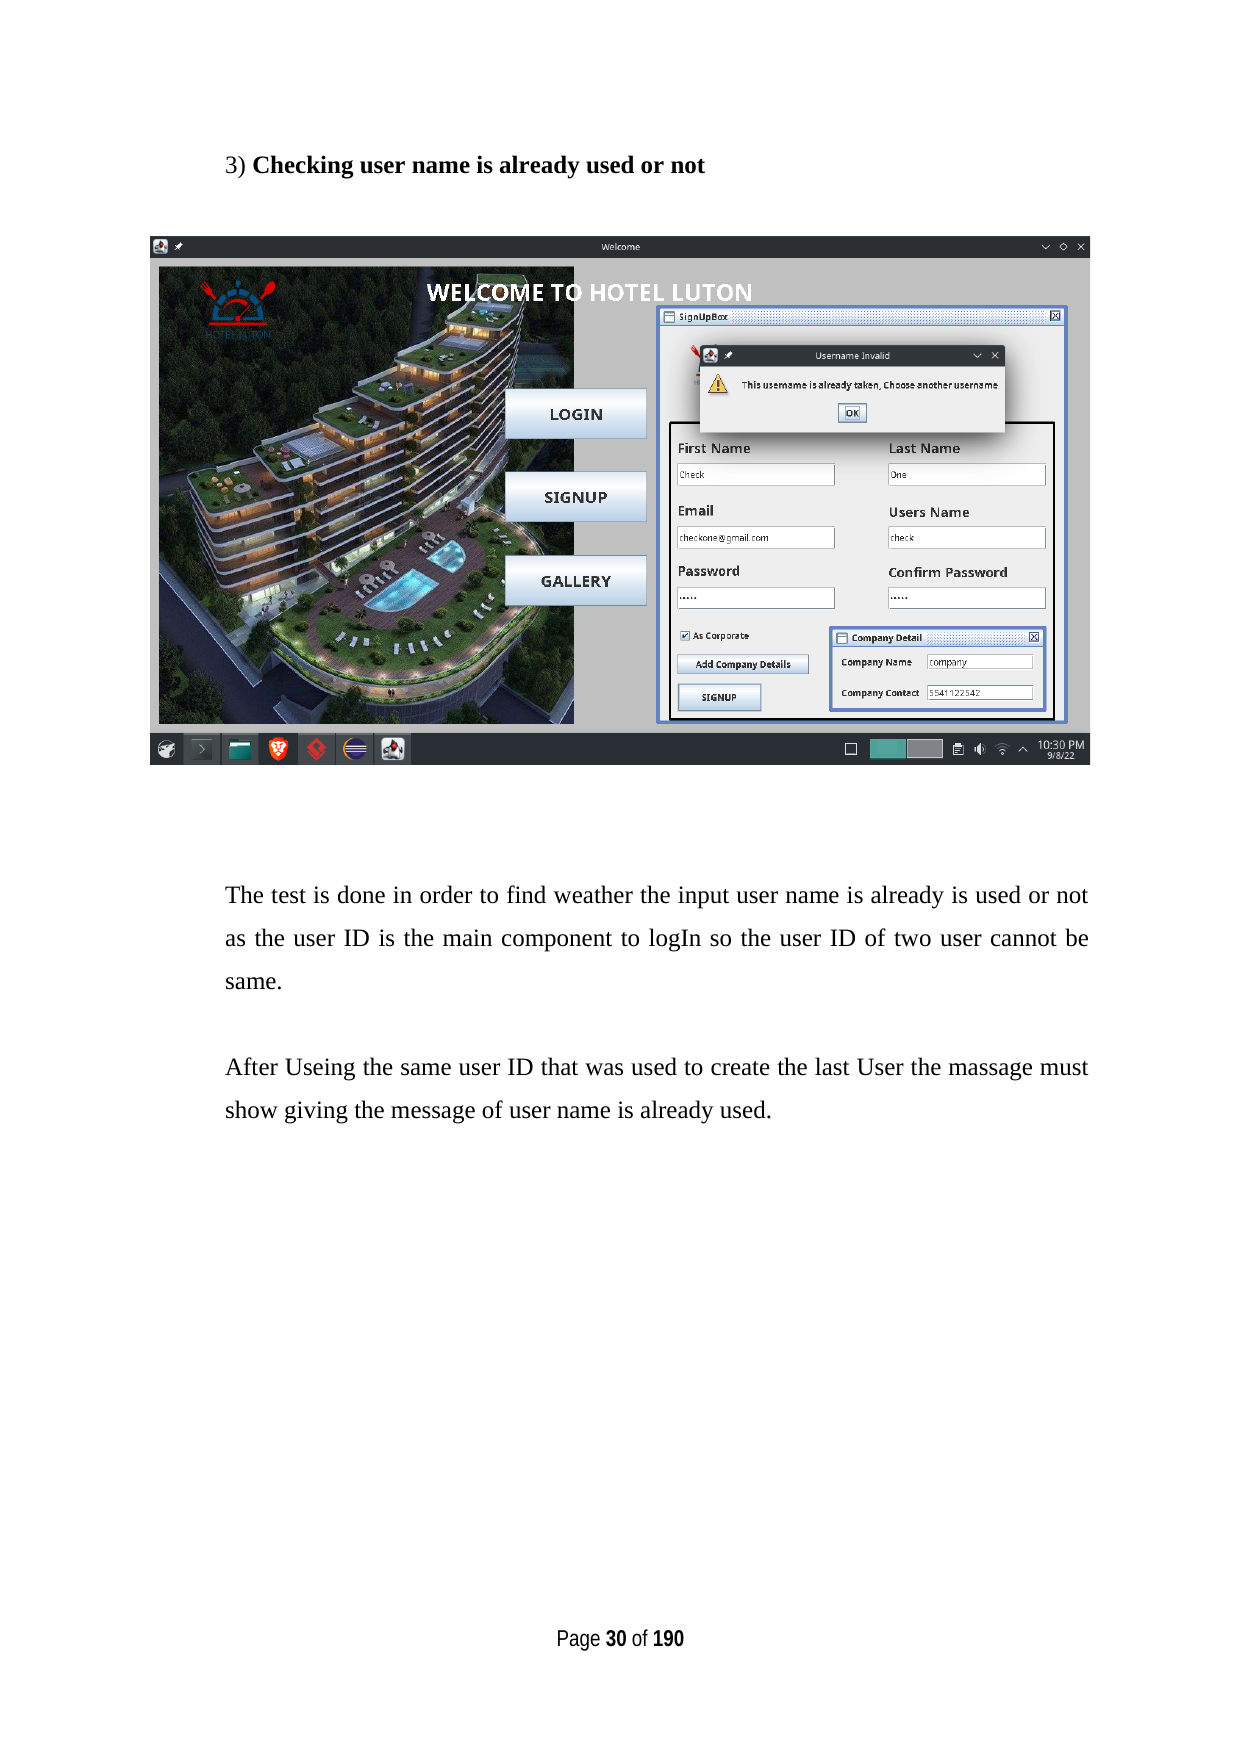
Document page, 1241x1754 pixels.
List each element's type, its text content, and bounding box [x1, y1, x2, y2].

text The test is done in order to find weather the input user name is already is used or not as the user ID is the main component to logIn so the user ID of two user cannot be same. [225, 880, 1090, 995]
text After Useing the same user ID that was used to create the last User the massage must show giving the message of user name is already used. [225, 1052, 1090, 1124]
text 3) Checking user name is already used or not [225, 150, 1090, 179]
picture [150, 236, 1091, 765]
